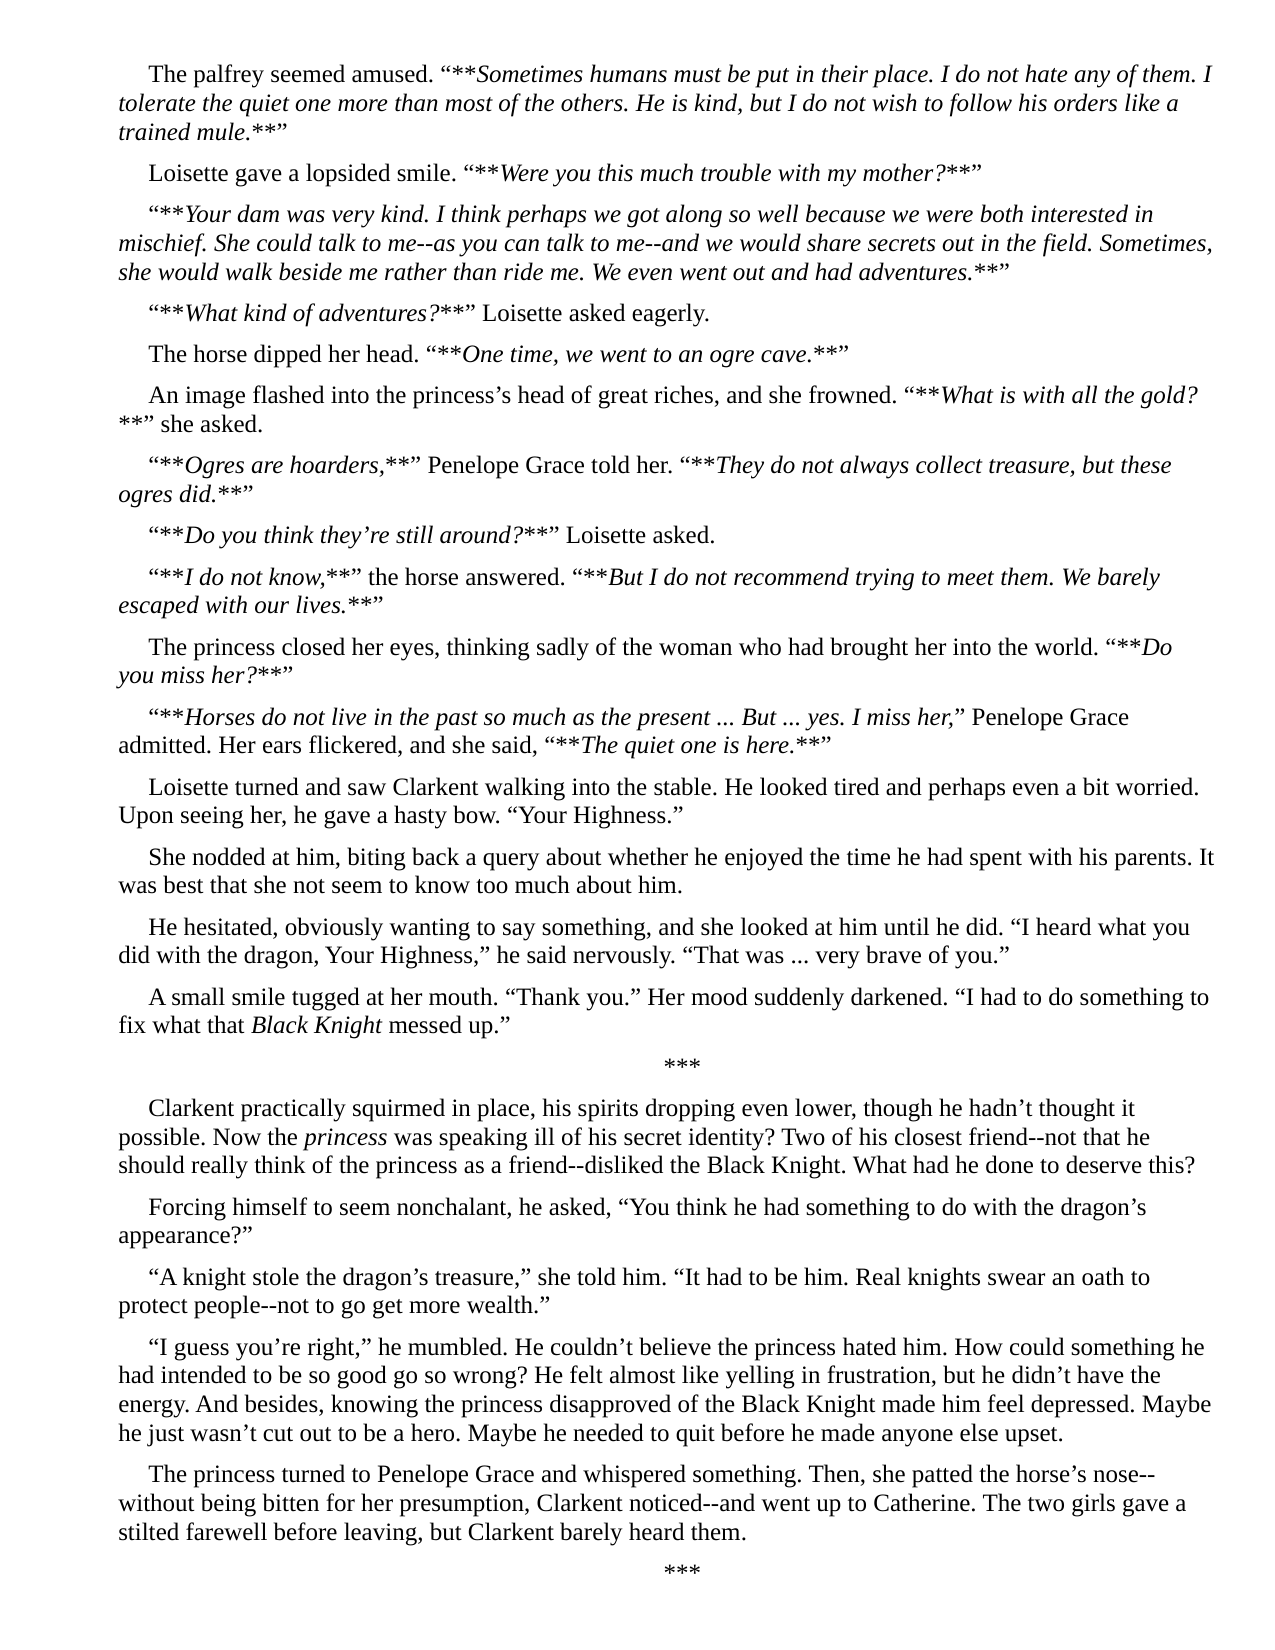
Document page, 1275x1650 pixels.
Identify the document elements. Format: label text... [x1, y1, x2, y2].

text The palfrey seemed amused. “**Sometimes humans must be put in their place. I do not hate any of them. I tolerate the quiet one more than most of the others. He is kind, but I do not wish to follow his orders like a trained mule.**” [118, 59, 1216, 145]
text “**What kind of adventures?**” Loisette asked eagerly. [118, 298, 1216, 327]
text She nodded at him, biting back a query about whether he enjoyed the time he had spent with his parents. It was best that she not seem to know too much about him. [118, 842, 1216, 899]
text Clarkent practically squirmed in place, his spirits dropping even lower, though he hadn’t thought it possible. Now the princess was speaking ill of his secret identity? Two of his closest friend--not that he should really think of the princess as a friend--disliked the Black Knight. What had he done to deserve this? [118, 1093, 1216, 1179]
text “**Horses do not live in the past so much as the present ... But ... yes. I miss her,” Penelope Grace admitted. Her ears flickered, and she said, “**The quiet one is here.**” [118, 702, 1216, 759]
text “**I do not know,**” the horse answered. “**But I do not recommend trying to meet them. We barely escaped with our lives.**” [118, 562, 1216, 619]
text Loisette turned and saw Clarkent walking into the stable. He looked tired and perhaps even a bit worried. Upon seeing her, he gave a hasty bow. “Your Highness.” [118, 772, 1216, 829]
text The horse dipped her head. “**One time, we went to an ogre cave.**” [118, 339, 1216, 368]
text *** [118, 1558, 1216, 1587]
text “**Your dam was very kind. I think perhaps we got along so well because we were both interested in mischief. She could talk to me--as you can talk to me--and we would share secrets out in the field. Sometimes, she would walk beside me rather than ride me. We even went out and had adventures.**” [118, 199, 1216, 285]
text The princess turned to Penelope Grace and whispered something. Then, she patted the horse’s nose--without being bitten for her presumption, Clarkent noticed--and went up to Catherine. The two girls gave a stilted farewell before leaving, but Clarkent barely heard them. [118, 1459, 1216, 1545]
text The princess closed her eyes, thinking sadly of the woman who had brought her into the world. “**Do you miss her?**” [118, 632, 1216, 689]
text “I guess you’re right,” he mumbled. He couldn’t believe the princess hated him. How could something he had intended to be so good go so wrong? He felt almost like yelling in frustration, but he didn’t have the energy. And besides, knowing the princess disapproved of the Black Knight made him feel depressed. Maybe he just wasn’t cut out to be a hero. Maybe he needed to quit before he made anyone else upset. [118, 1332, 1216, 1447]
text “**Ogres are hoarders,**” Penelope Grace told her. “**They do not always collect treasure, but these ogres did.**” [118, 450, 1216, 508]
text Loisette gave a lopsided smile. “**Were you this much trouble with my mother?**” [118, 158, 1216, 187]
text A small smile tugged at her mouth. “Thank you.” Her mood suddenly darkened. “I had to do something to fix what that Black Knight messed up.” [118, 982, 1216, 1039]
text He hesitated, obviously wanting to say something, and she looked at him until he did. “I heard what you did with the dragon, Your Highness,” he said nervously. “That was ... very brave of you.” [118, 912, 1216, 969]
text “**Do you think they’re still around?**” Loisette asked. [118, 520, 1216, 549]
text *** [118, 1052, 1216, 1080]
text An image flashed into the princess’s head of great riches, and she frowned. “**What is with all the gold?**” she asked. [118, 380, 1216, 438]
text Forcing himself to seem nonchalant, he asked, “You think he had something to do with the dragon’s appearance?” [118, 1192, 1216, 1249]
text “A knight stole the dragon’s treasure,” she told him. “It had to be him. Real knights swear an oath to protect people--not to go get more wealth.” [118, 1262, 1216, 1319]
